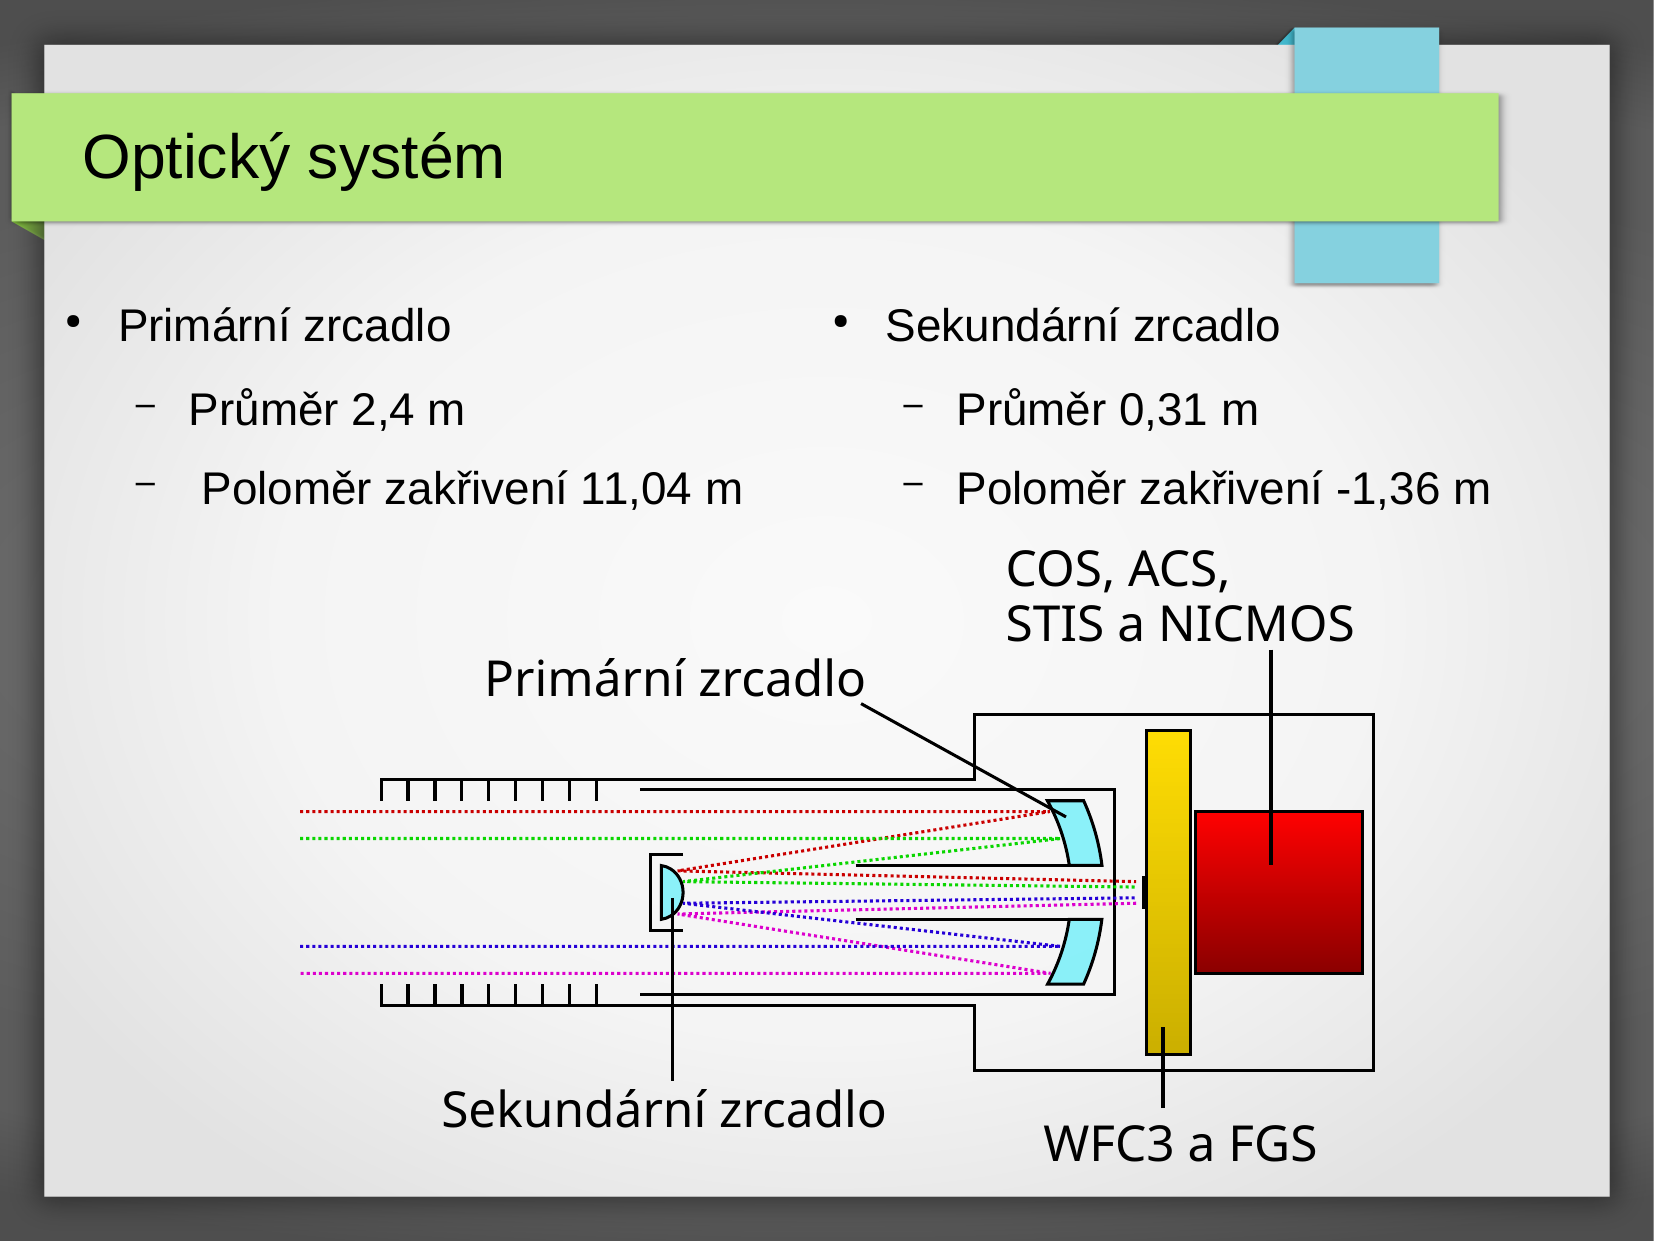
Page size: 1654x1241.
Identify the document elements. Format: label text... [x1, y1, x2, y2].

list Primární zrcadlo Průměr 2,4 m Poloměr zakřivení 11,04 m [47, 295, 814, 615]
list Sekundární zrcadlo Průměr 0,31 m Poloměr zakřivení -1,36 m [814, 295, 1595, 627]
picture [0, 0, 1654, 1241]
title Optický systém [82, 50, 1264, 258]
